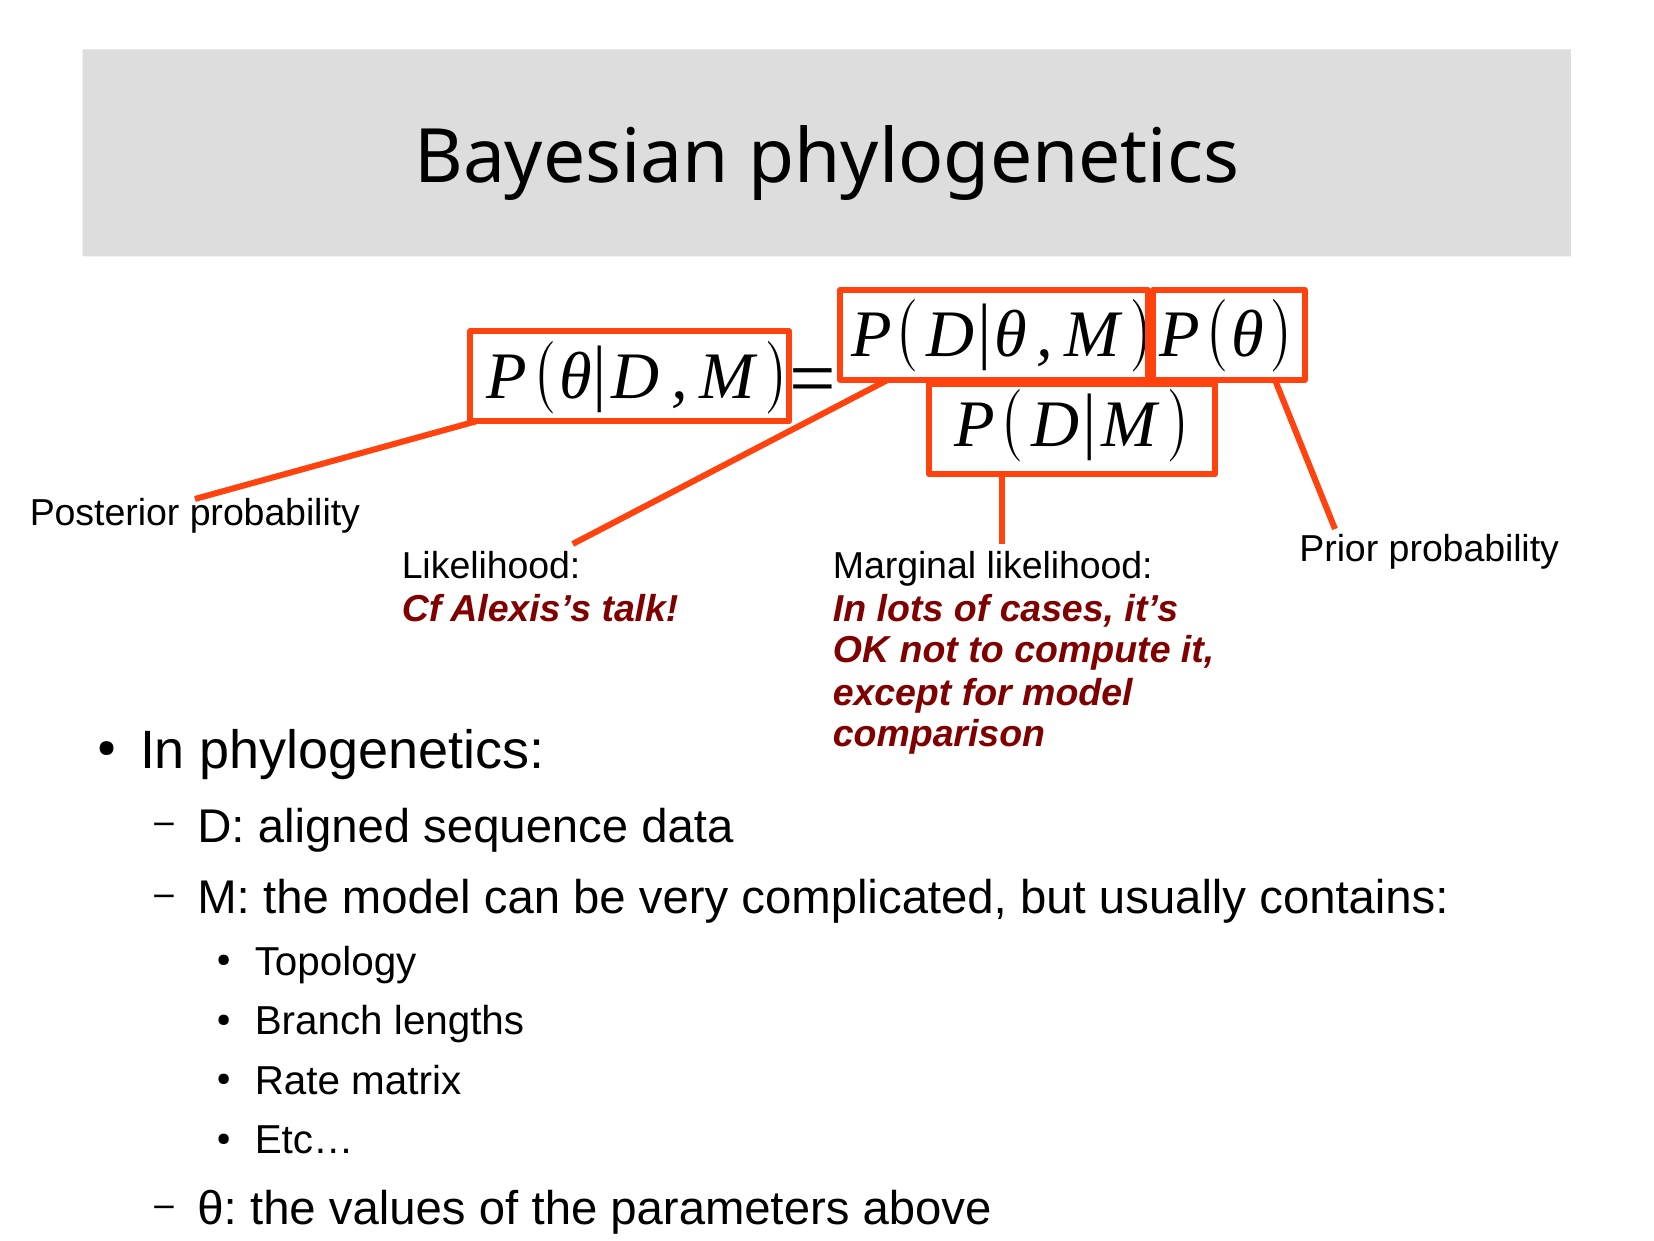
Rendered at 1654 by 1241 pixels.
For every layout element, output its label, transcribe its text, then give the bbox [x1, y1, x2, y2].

text_box Posterior probability [15, 484, 391, 542]
chart [476, 296, 873, 466]
chart [1218, 383, 1303, 466]
chart [932, 387, 1212, 466]
text_box Prior probability [1284, 519, 1654, 577]
chart [1156, 296, 1302, 377]
chart [731, 383, 926, 466]
chart [476, 334, 786, 418]
list In phylogenetics: D: aligned sequence data M: the model can be very complicated, but usually contains: Topology Branch lengths Rate matrix Etc… θ: the values of the parameters above [82, 550, 1571, 1241]
chart [843, 296, 1145, 377]
text_box Marginal likelihood: In lots of cases, it’s OK not to compute it, except for model comparison [818, 537, 1231, 763]
text_box Likelihood: Cf Alexis’s talk! [387, 537, 763, 637]
chart [1280, 383, 1303, 438]
title Bayesian phylogenetics [82, 49, 1571, 257]
